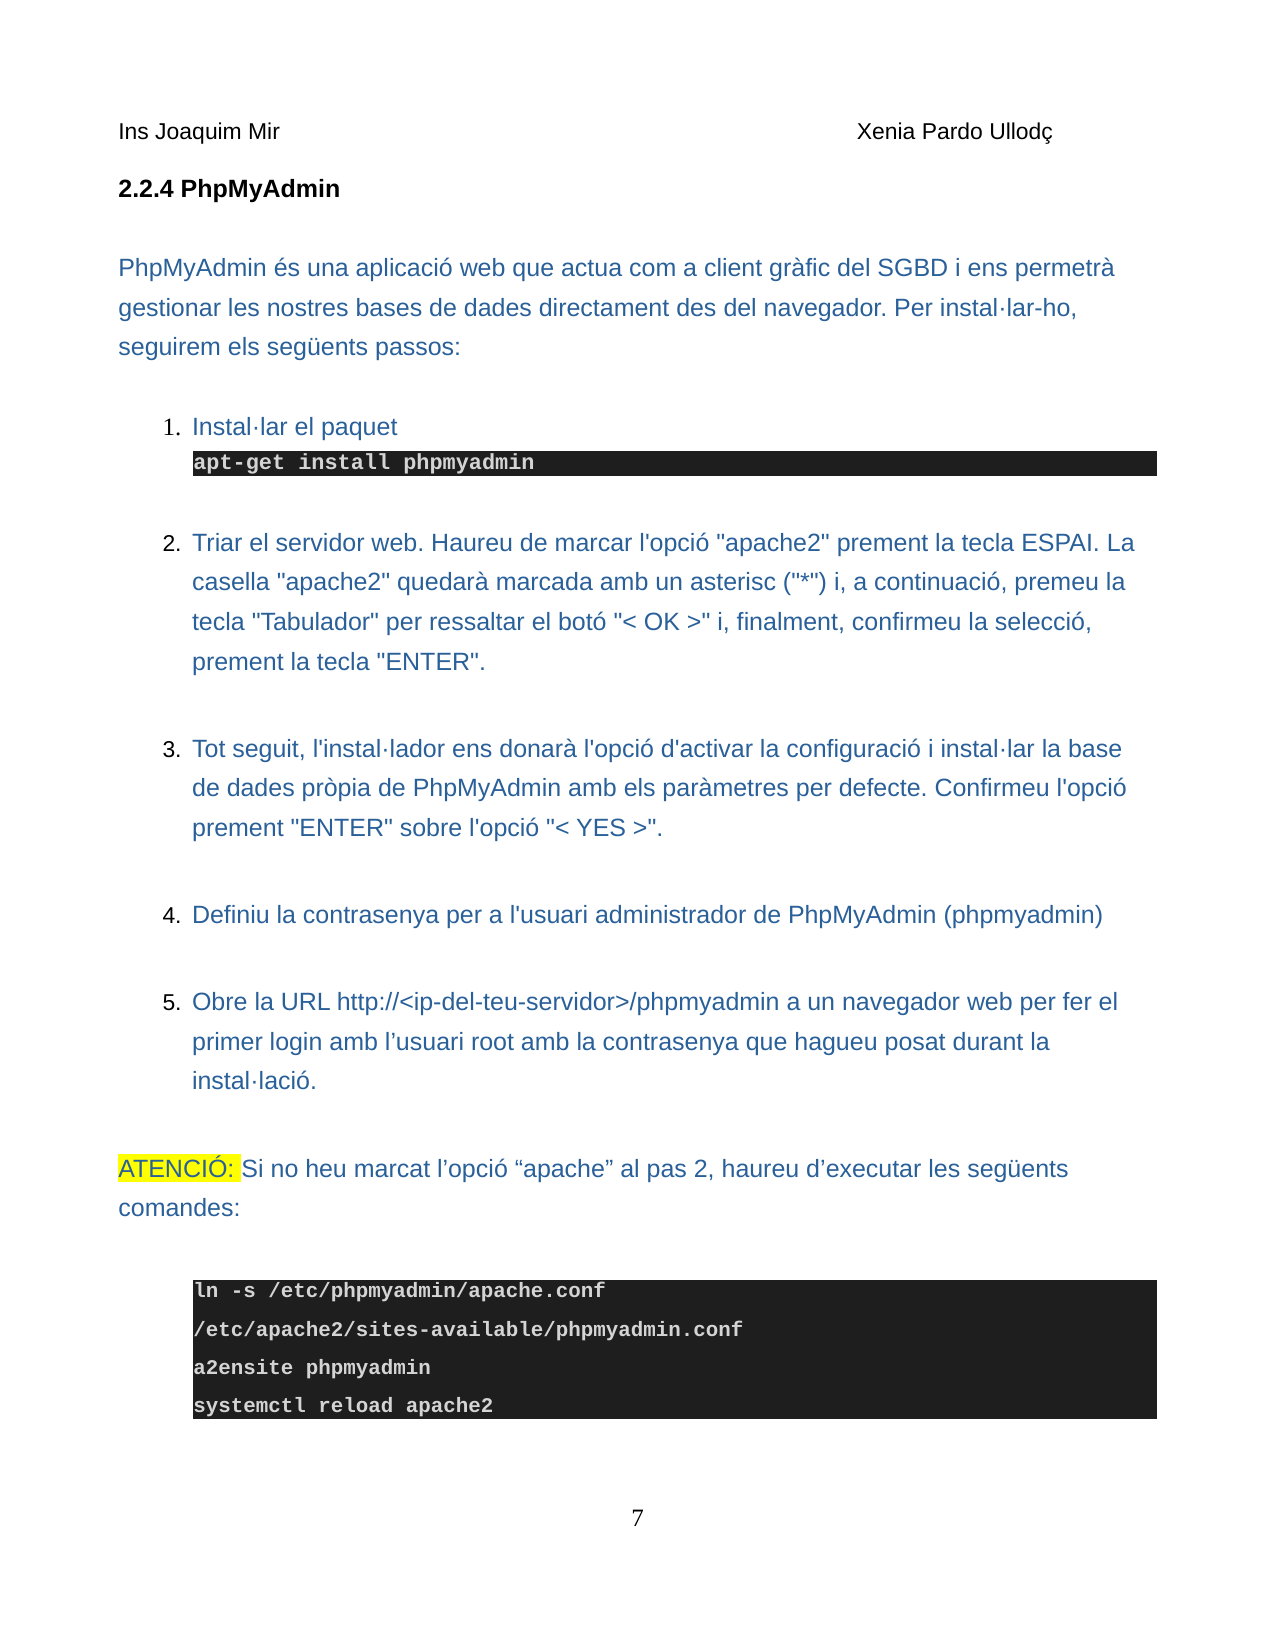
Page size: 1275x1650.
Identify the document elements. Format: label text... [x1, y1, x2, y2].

list Triar el servidor web. Haureu de marcar l'opció "apache2" prement la tecla ESPAI. La casella "apache2" quedarà marcada amb un asterisc ("*") i, a continuació, premeu la tecla "Tabulador" per ressaltar el botó "< OK >" i, finalment, confirmeu la selecció, prement la tecla "ENTER". [162, 528, 1157, 675]
text ATENCIÓ: Si no heu marcat l’opció “apache” al pas 2, haureu d’executar les següents comandes: [118, 1153, 1157, 1222]
text PhpMyAdmin és una aplicació web que actua com a client gràfic del SGBD i ens permetrà gestionar les nostres bases de dades directament des del navegador. Per instal·lar-ho, seguirem els següents passos: [118, 253, 1157, 361]
text ln -s /etc/phpmyadmin/apache.conf /etc/apache2/sites-available/phpmyadmin.conf [193, 1280, 1157, 1342]
text systemctl reload apache2 [193, 1395, 1157, 1419]
text a2ensite phpmyadmin [193, 1357, 1157, 1380]
text apt-get install phpmyadmin [193, 451, 1157, 476]
list Definiu la contrasenya per a l'usuari administrador de PhpMyAdmin (phpmyadmin) [162, 900, 1157, 929]
list Instal·lar el paquet [162, 411, 1157, 440]
list Obre la URL http://<ip-del-teu-servidor>/phpmyadmin a un navegador web per fer el primer login amb l’usuari root amb la contrasenya que hagueu posat durant la instal·lació. [162, 987, 1157, 1095]
list Tot seguit, l'instal·lador ens donarà l'opció d'activar la configuració i instal·lar la base de dades pròpia de PhpMyAdmin amb els paràmetres per defecte. Confirmeu l'opció prement "ENTER" sobre l'opció "< YES >". [162, 734, 1157, 842]
subtitle 2.2.4 PhpMyAdmin [118, 174, 1157, 203]
